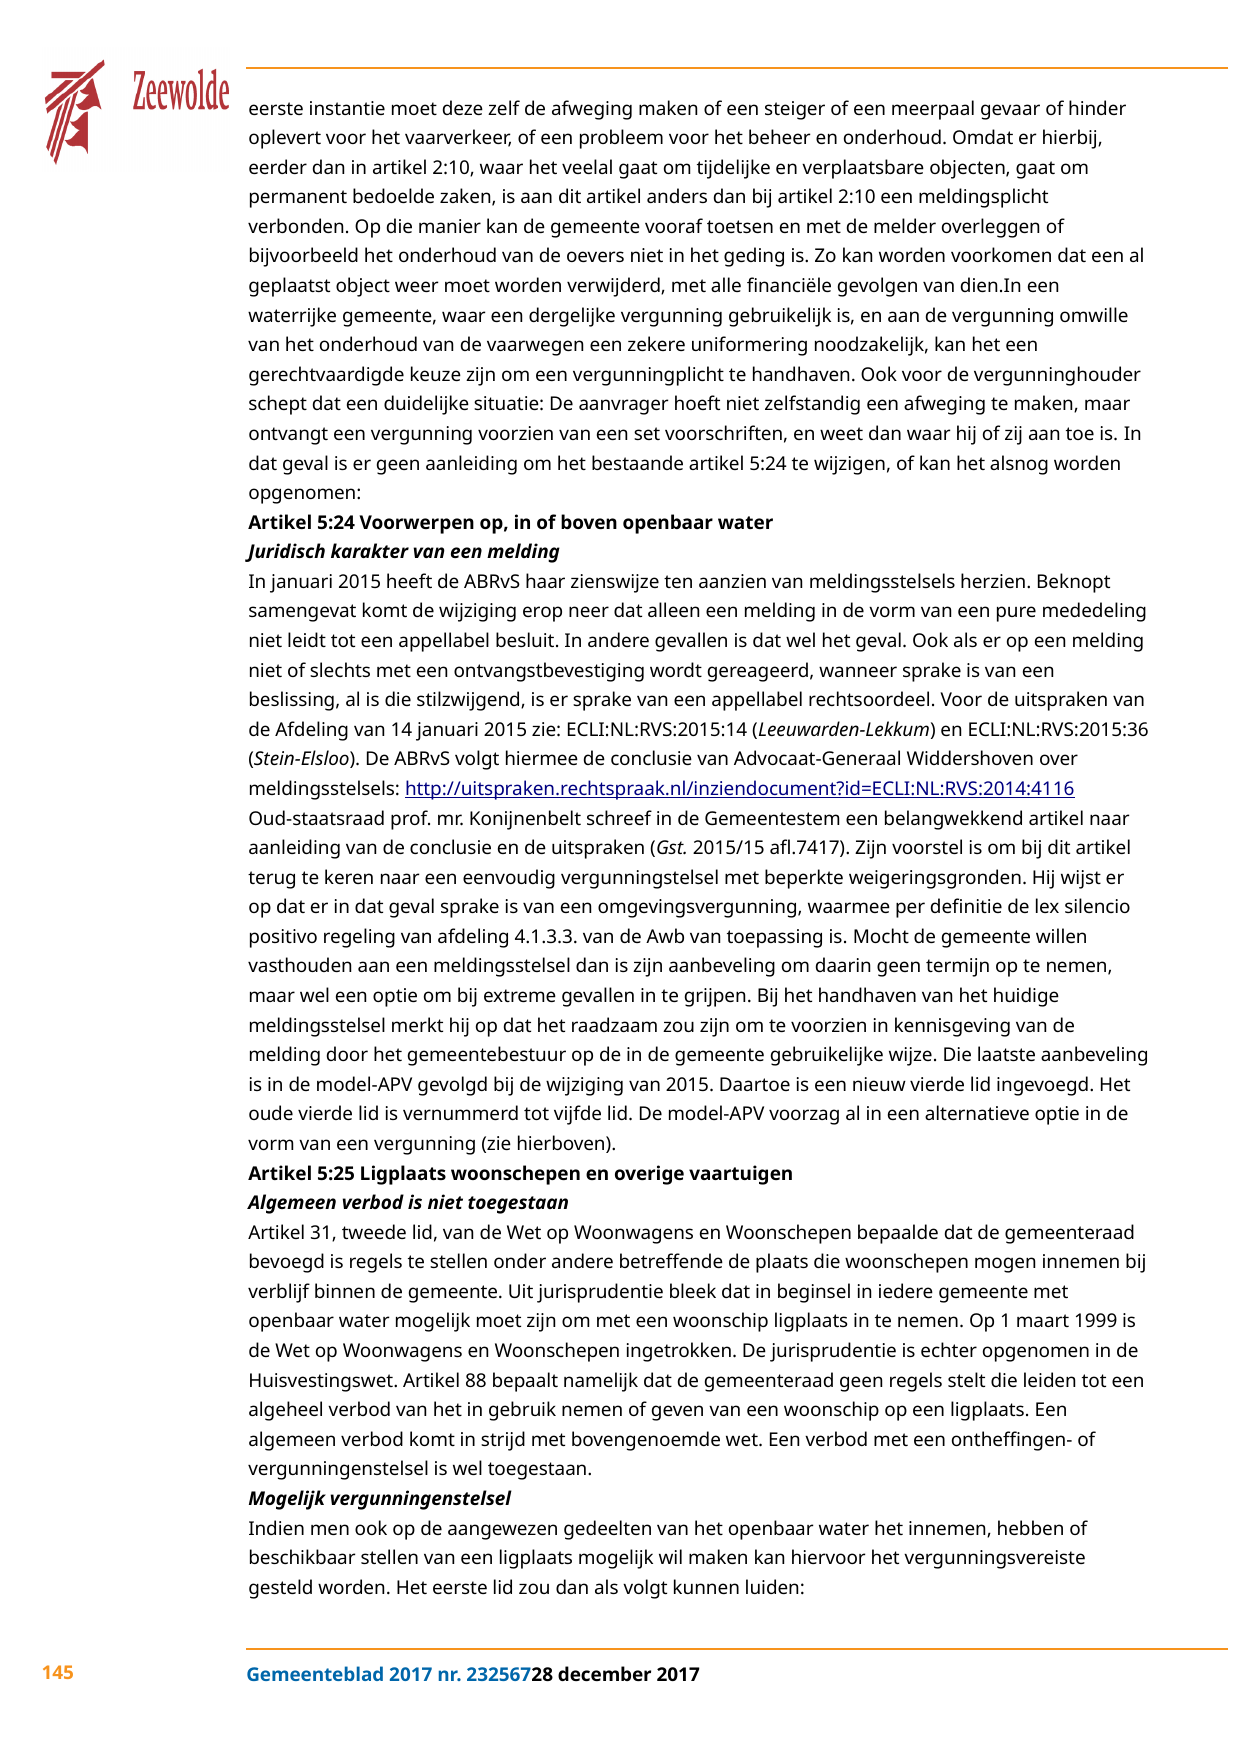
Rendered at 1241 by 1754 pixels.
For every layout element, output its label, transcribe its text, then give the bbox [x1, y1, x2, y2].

text Artikel 5:25 Ligplaats woonschepen en overige vaartuigen [248, 1160, 1152, 1186]
text Oud-staatsraad prof. mr. Konijnenbelt schreef in de Gemeentestem een belangwekkend artikel naar aanleiding van de conclusie en de uitspraken (Gst. 2015/15 afl.7417). Zijn voorstel is om bij dit artikel terug te keren naar een eenvoudig vergunningstelsel met beperkte weigeringsgronden. Hij wijst er op dat er in dat geval sprake is van een omgevingsvergunning, waarmee per definitie de lex silencio positivo regeling van afdeling 4.1.3.3. van de Awb van toepassing is. Mocht de gemeente willen vasthouden aan een meldingsstelsel dan is zijn aanbeveling om daarin geen termijn op te nemen, maar wel een optie om bij extreme gevallen in te grijpen. Bij het handhaven van het huidige meldingsstelsel merkt hij op dat het raadzaam zou zijn om te voorzien in kennisgeving van de melding door het gemeentebestuur op de in de gemeente gebruikelijke wijze. Die laatste aanbeveling is in de model-APV gevolgd bij de wijziging van 2015. Daartoe is een nieuw vierde lid ingevoegd. Het oude vierde lid is vernummerd tot vijfde lid. De model-APV voorzag al in een alternatieve optie in de vorm van een vergunning (zie hierboven). [248, 805, 1152, 1156]
picture [41, 47, 231, 172]
text Juridisch karakter van een melding [248, 538, 1152, 564]
text eerste instantie moet deze zelf de afweging maken of een steiger of een meerpaal gevaar of hinder oplevert voor het vaarverkeer, of een probleem voor het beheer en onderhoud. Omdat er hierbij, eerder dan in artikel 2:10, waar het veelal gaat om tijdelijke en verplaatsbare objecten, gaat om permanent bedoelde zaken, is aan dit artikel anders dan bij artikel 2:10 een meldingsplicht verbonden. Op die manier kan de gemeente vooraf toetsen en met de melder overleggen of bijvoorbeeld het onderhoud van de oevers niet in het geding is. Zo kan worden voorkomen dat een al geplaatst object weer moet worden verwijderd, met alle financiële gevolgen van dien. In een waterrijke gemeente, waar een dergelijke vergunning gebruikelijk is, en aan de vergunning omwille van het onderhoud van de vaarwegen een zekere uniformering noodzakelijk, kan het een gerechtvaardigde keuze zijn om een vergunningplicht te handhaven. Ook voor de vergunninghouder schept dat een duidelijke situatie: De aanvrager hoeft niet zelfstandig een afweging te maken, maar ontvangt een vergunning voorzien van een set voorschriften, en weet dan waar hij of zij aan toe is. In dat geval is er geen aanleiding om het bestaande artikel 5:24 te wijzigen, of kan het alsnog worden opgenomen: [248, 95, 1152, 505]
text Artikel 5:24 Voorwerpen op, in of boven openbaar water [248, 509, 1152, 535]
text Mogelijk vergunningenstelsel [248, 1485, 1152, 1511]
text In januari 2015 heeft de ABRvS haar zienswijze ten aanzien van meldingsstelsels herzien. Beknopt samengevat komt de wijziging erop neer dat alleen een melding in de vorm van een pure mededeling niet leidt tot een appellabel besluit. In andere gevallen is dat wel het geval. Ook als er op een melding niet of slechts met een ontvangstbevestiging wordt gereageerd, wanneer sprake is van een beslissing, al is die stilzwijgend, is er sprake van een appellabel rechtsoordeel. Voor de uitspraken van de Afdeling van 14 januari 2015 zie: ECLI:NL:RVS:2015:14 (Leeuwarden-Lekkum) en ECLI:NL:RVS:2015:36 (Stein-Elsloo). De ABRvS volgt hiermee de conclusie van Advocaat-Generaal Widdershoven over meldingsstelsels: http://uitspraken.rechtspraak.nl/inziendocument?id=ECLI:NL:RVS:2014:4116 [248, 568, 1152, 801]
text Artikel 31, tweede lid, van de Wet op Woonwagens en Woonschepen bepaalde dat de gemeenteraad bevoegd is regels te stellen onder andere betreffende de plaats die woonschepen mogen innemen bij verblijf binnen de gemeente. Uit jurisprudentie bleek dat in beginsel in iedere gemeente met openbaar water mogelijk moet zijn om met een woonschip ligplaats in te nemen. Op 1 maart 1999 is de Wet op Woonwagens en Woonschepen ingetrokken. De jurisprudentie is echter opgenomen in de Huisvestingswet. Artikel 88 bepaalt namelijk dat de gemeenteraad geen regels stelt die leiden tot een algeheel verbod van het in gebruik nemen of geven van een woonschip op een ligplaats. Een algemeen verbod komt in strijd met bovengenoemde wet. Een verbod met een ontheffingen- of vergunningenstelsel is wel toegestaan. [248, 1219, 1152, 1481]
text Algemeen verbod is niet toegestaan [248, 1189, 1152, 1215]
text Indien men ook op de aangewezen gedeelten van het openbaar water het innemen, hebben of beschikbaar stellen van een ligplaats mogelijk wil maken kan hiervoor het vergunningsvereiste gesteld worden. Het eerste lid zou dan als volgt kunnen luiden: [248, 1515, 1152, 1600]
